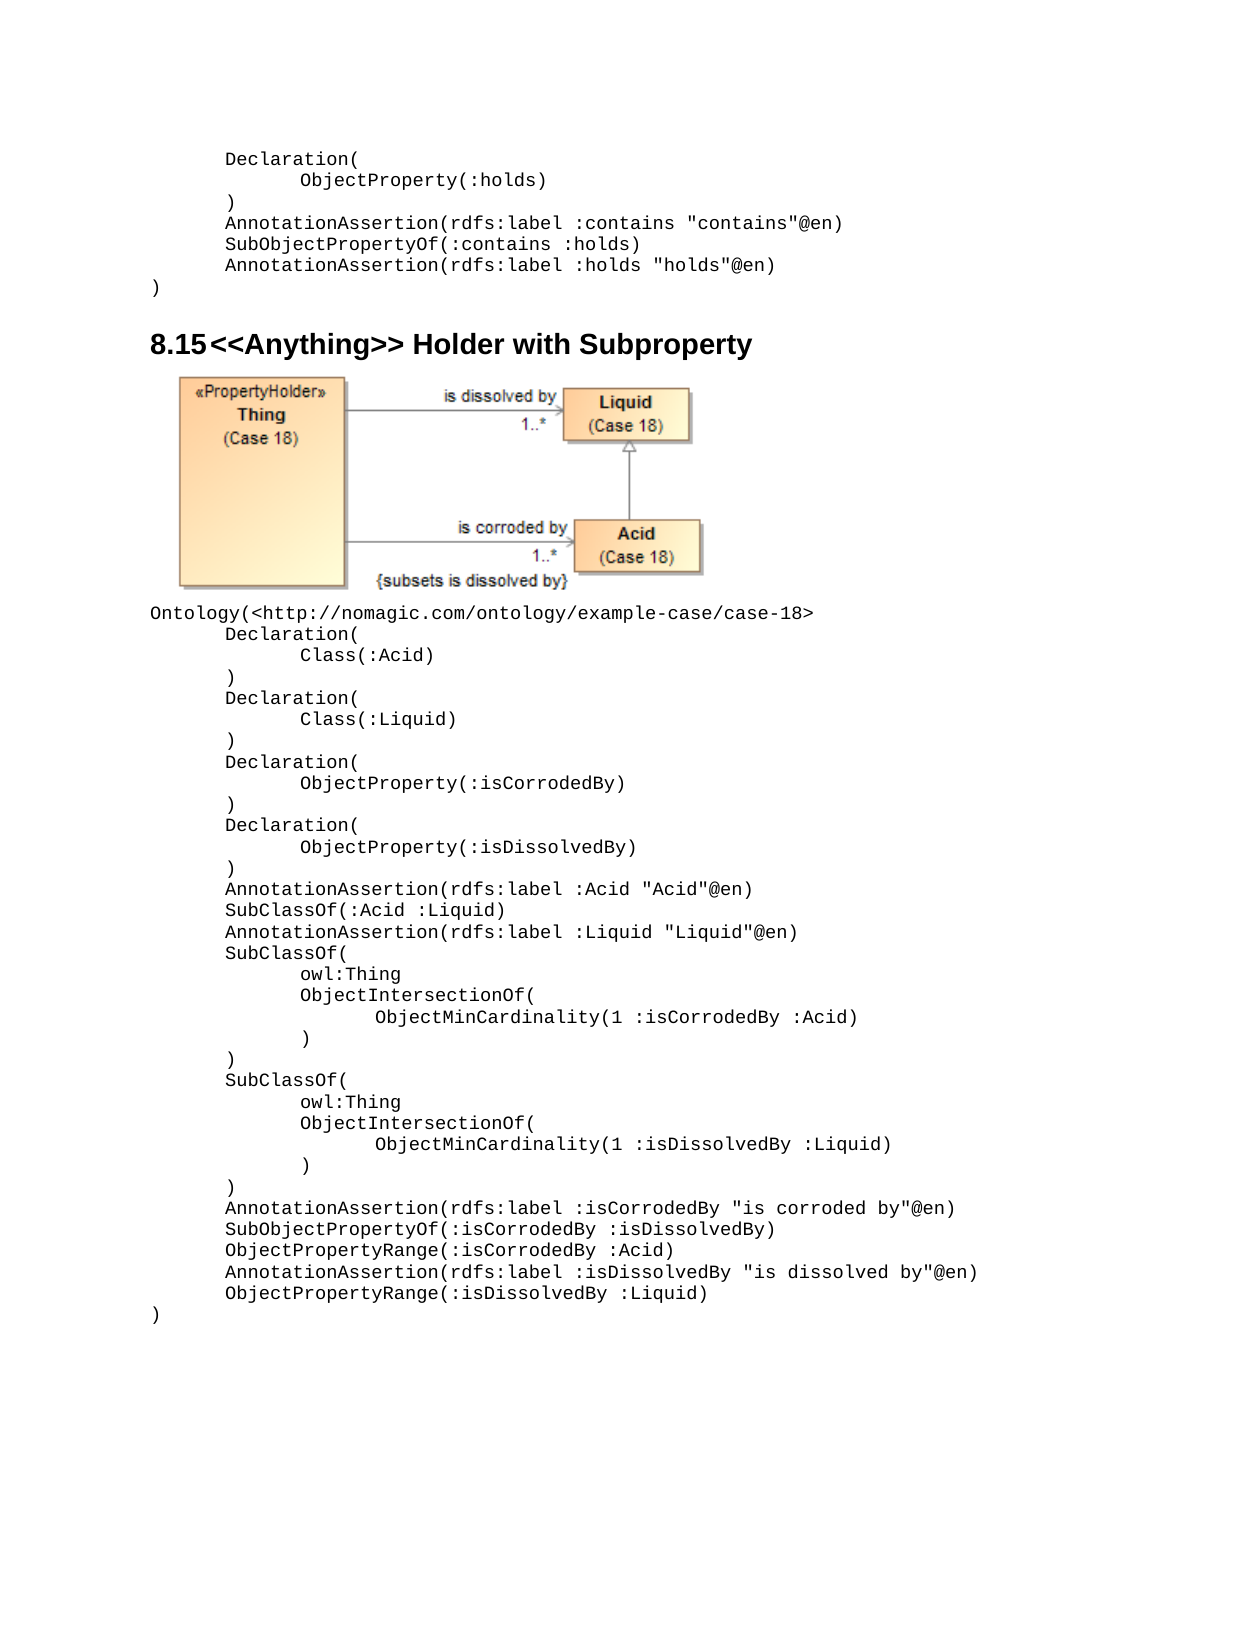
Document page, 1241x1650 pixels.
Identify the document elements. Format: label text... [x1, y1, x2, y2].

text AnnotationAssertion(rdfs:label :isCorrodedBy "is corroded by"@en) [225, 1199, 1090, 1220]
text ObjectMinCardinality(1 :isCorrodedBy :Acid) [300, 1007, 1090, 1029]
text ) [300, 1029, 1090, 1050]
text ObjectPropertyRange(:isDissolvedBy :Liquid) [225, 1284, 1090, 1305]
text ObjectMinCardinality(1 :isDissolvedBy :Liquid) [300, 1135, 1090, 1156]
subtitle <<Anything>> Holder with Subproperty [150, 327, 1090, 361]
text SubClassOf(:Acid :Liquid) [225, 901, 1090, 922]
text AnnotationAssertion(rdfs:label :isDissolvedBy "is dissolved by"@en) [225, 1262, 1090, 1284]
text Ontology(<http://nomagic.com/ontology/example-case/case-18> [150, 604, 1090, 625]
text owl:Thing [225, 1092, 1090, 1114]
text SubObjectPropertyOf(:isCorrodedBy :isDissolvedBy) [225, 1220, 1090, 1241]
text AnnotationAssertion(rdfs:label :Liquid "Liquid"@en) [225, 922, 1090, 944]
text Declaration( [225, 752, 1090, 774]
text ) [150, 1305, 1090, 1326]
text ObjectIntersectionOf( [225, 1114, 1090, 1135]
text Declaration( [225, 689, 1090, 710]
text ) [225, 1050, 1090, 1071]
picture [170, 363, 715, 604]
text ObjectPropertyRange(:isCorrodedBy :Acid) [225, 1241, 1090, 1262]
text ) [225, 192, 1090, 214]
text ) [300, 1156, 1090, 1177]
text ObjectProperty(:isDissolvedBy) [225, 837, 1090, 859]
text Class(:Liquid) [225, 710, 1090, 731]
text Declaration( [225, 816, 1090, 837]
text ) [225, 731, 1090, 752]
text ) [225, 667, 1090, 689]
text AnnotationAssertion(rdfs:label :contains "contains"@en) [225, 214, 1090, 235]
text ) [225, 795, 1090, 816]
text Declaration( [225, 625, 1090, 646]
text AnnotationAssertion(rdfs:label :holds "holds"@en) [225, 256, 1090, 277]
text ObjectIntersectionOf( [225, 986, 1090, 1007]
text ) [150, 277, 1090, 299]
text ObjectProperty(:isCorrodedBy) [225, 774, 1090, 795]
text SubClassOf( [225, 1071, 1090, 1092]
text ObjectProperty(:holds) [225, 171, 1090, 192]
text SubClassOf( [225, 944, 1090, 965]
text Class(:Acid) [225, 646, 1090, 667]
text ) [225, 1177, 1090, 1199]
text ) [225, 859, 1090, 880]
text owl:Thing [225, 965, 1090, 986]
text Declaration( [225, 150, 1090, 171]
text SubObjectPropertyOf(:contains :holds) [225, 235, 1090, 256]
text AnnotationAssertion(rdfs:label :Acid "Acid"@en) [225, 880, 1090, 901]
